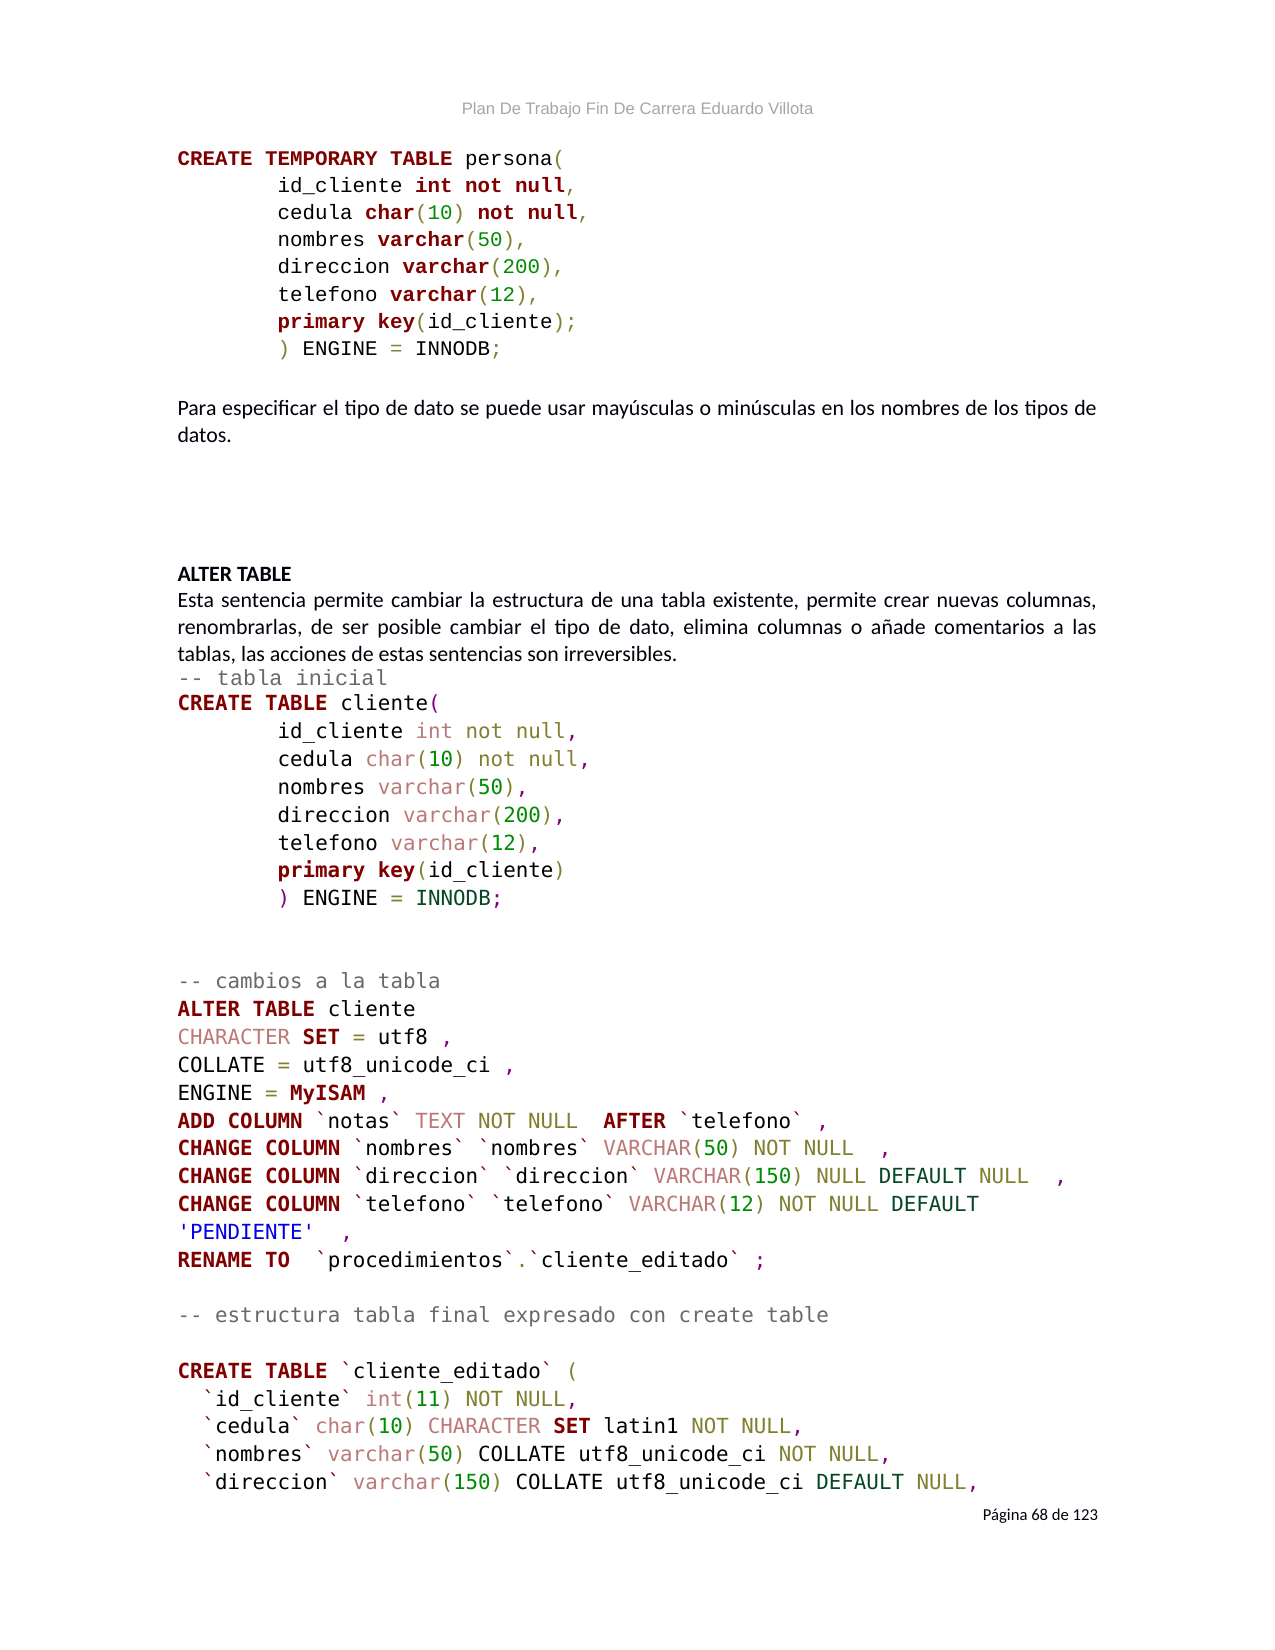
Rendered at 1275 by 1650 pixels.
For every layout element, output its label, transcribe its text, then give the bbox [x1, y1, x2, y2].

text RENAME TO `procedimientos`.`cliente_editado` ; [177, 1248, 1098, 1272]
text primary key(id_cliente) [177, 858, 1098, 883]
text `nombres` varchar(50) COLLATE utf8_unicode_ci NOT NULL, [177, 1442, 1098, 1467]
text direccion varchar(200), [177, 256, 1098, 280]
text CHANGE COLUMN `telefono` `telefono` VARCHAR(12) NOT NULL DEFAULT 'PENDIENTE' , [177, 1192, 1098, 1244]
text telefono varchar(12), [177, 283, 1098, 307]
text CREATE TEMPORARY TABLE persona( [177, 148, 1098, 171]
text -- cambios a la tabla [177, 969, 1098, 994]
text ENGINE = MyISAM , [177, 1081, 1098, 1105]
text CREATE TABLE cliente( [177, 691, 1098, 716]
text Esta sentencia permite cambiar la estructura de una tabla existente, permite crear nuevas columnas, renombrarlas, de ser posible cambiar el tipo de dato, elimina columnas o añade comentarios a las tablas, las acciones de estas sentencias son irreversibles. [177, 587, 1098, 667]
text -- tabla inicial [177, 667, 1098, 691]
text `cedula` char(10) CHARACTER SET latin1 NOT NULL, [177, 1414, 1098, 1439]
text direccion varchar(200), [177, 803, 1098, 827]
text ALTER TABLE cliente [177, 997, 1098, 1022]
text nombres varchar(50), [177, 229, 1098, 253]
text `id_cliente` int(11) NOT NULL, [177, 1387, 1098, 1411]
text CHANGE COLUMN `nombres` `nombres` VARCHAR(50) NOT NULL , [177, 1136, 1098, 1161]
text cedula char(10) not null, [177, 202, 1098, 226]
text -- estructura tabla final expresado con create table [177, 1303, 1098, 1328]
text CHARACTER SET = utf8 , [177, 1025, 1098, 1049]
text id_cliente int not null, [177, 175, 1098, 198]
text COLLATE = utf8_unicode_ci , [177, 1053, 1098, 1077]
text id_cliente int not null, [177, 719, 1098, 743]
text primary key(id_cliente); [177, 311, 1098, 334]
text telefono varchar(12), [177, 831, 1098, 855]
text Para especificar el tipo de dato se puede usar mayúsculas o minúsculas en los nombres de los tipos de datos. [177, 394, 1098, 448]
text ADD COLUMN `notas` TEXT NOT NULL AFTER `telefono` , [177, 1109, 1098, 1133]
text cedula char(10) not null, [177, 747, 1098, 771]
text CREATE TABLE `cliente_editado` ( [177, 1359, 1098, 1383]
text CHANGE COLUMN `direccion` `direccion` VARCHAR(150) NULL DEFAULT NULL , [177, 1164, 1098, 1188]
text ALTER TABLE [177, 560, 1098, 587]
text nombres varchar(50), [177, 775, 1098, 799]
text `direccion` varchar(150) COLLATE utf8_unicode_ci DEFAULT NULL, [177, 1470, 1098, 1494]
text ) ENGINE = INNODB; [177, 886, 1098, 910]
text ) ENGINE = INNODB; [177, 338, 1098, 362]
